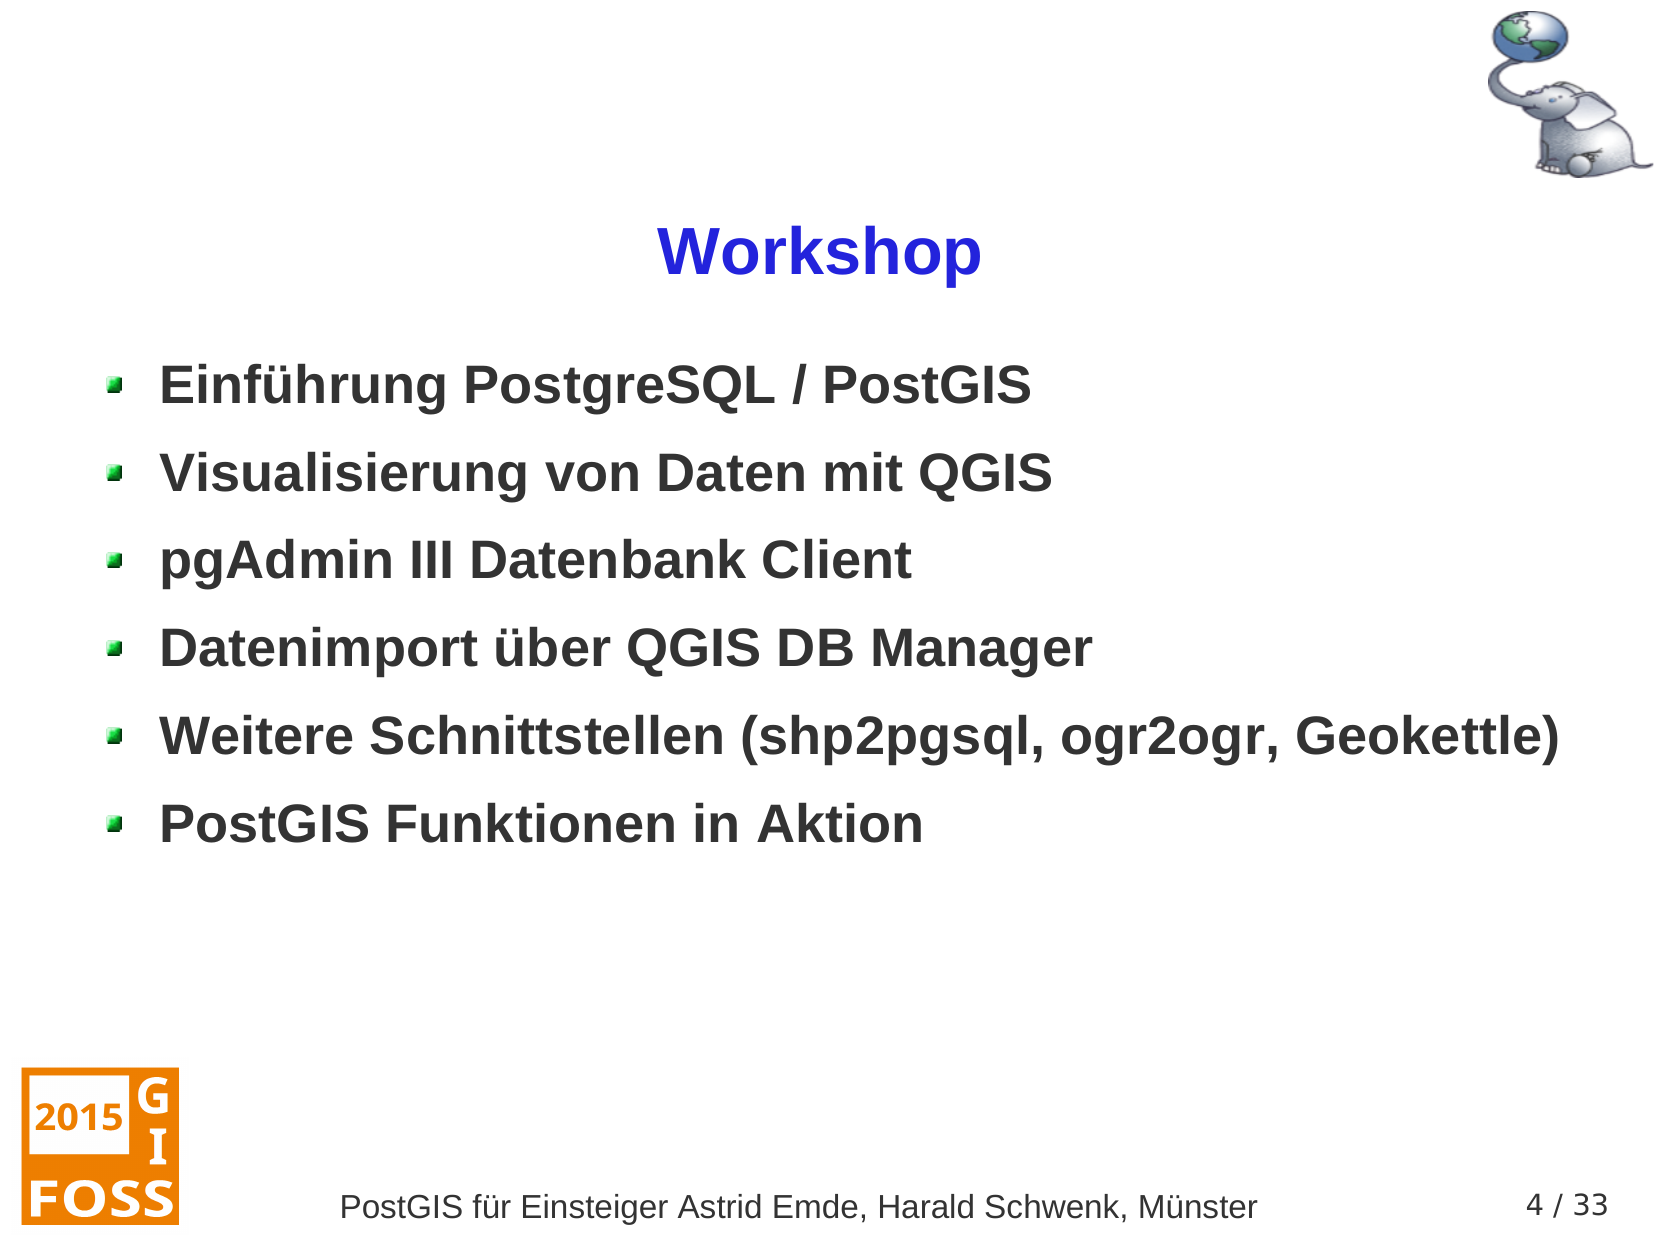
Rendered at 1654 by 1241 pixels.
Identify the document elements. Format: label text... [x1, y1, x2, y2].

picture [11, 1057, 189, 1235]
title Workshop [76, 177, 1565, 325]
picture [1488, 11, 1654, 178]
list Einführung PostgreSQL / PostGIS Visualisierung von Daten mit QGIS pgAdmin III Datenbank Client Datenimport über QGIS DB Manager Weitere Schnittstellen (shp2pgsql, ogr2ogr, Geokettle) PostGIS Funktionen in Aktion [88, 354, 1577, 1173]
